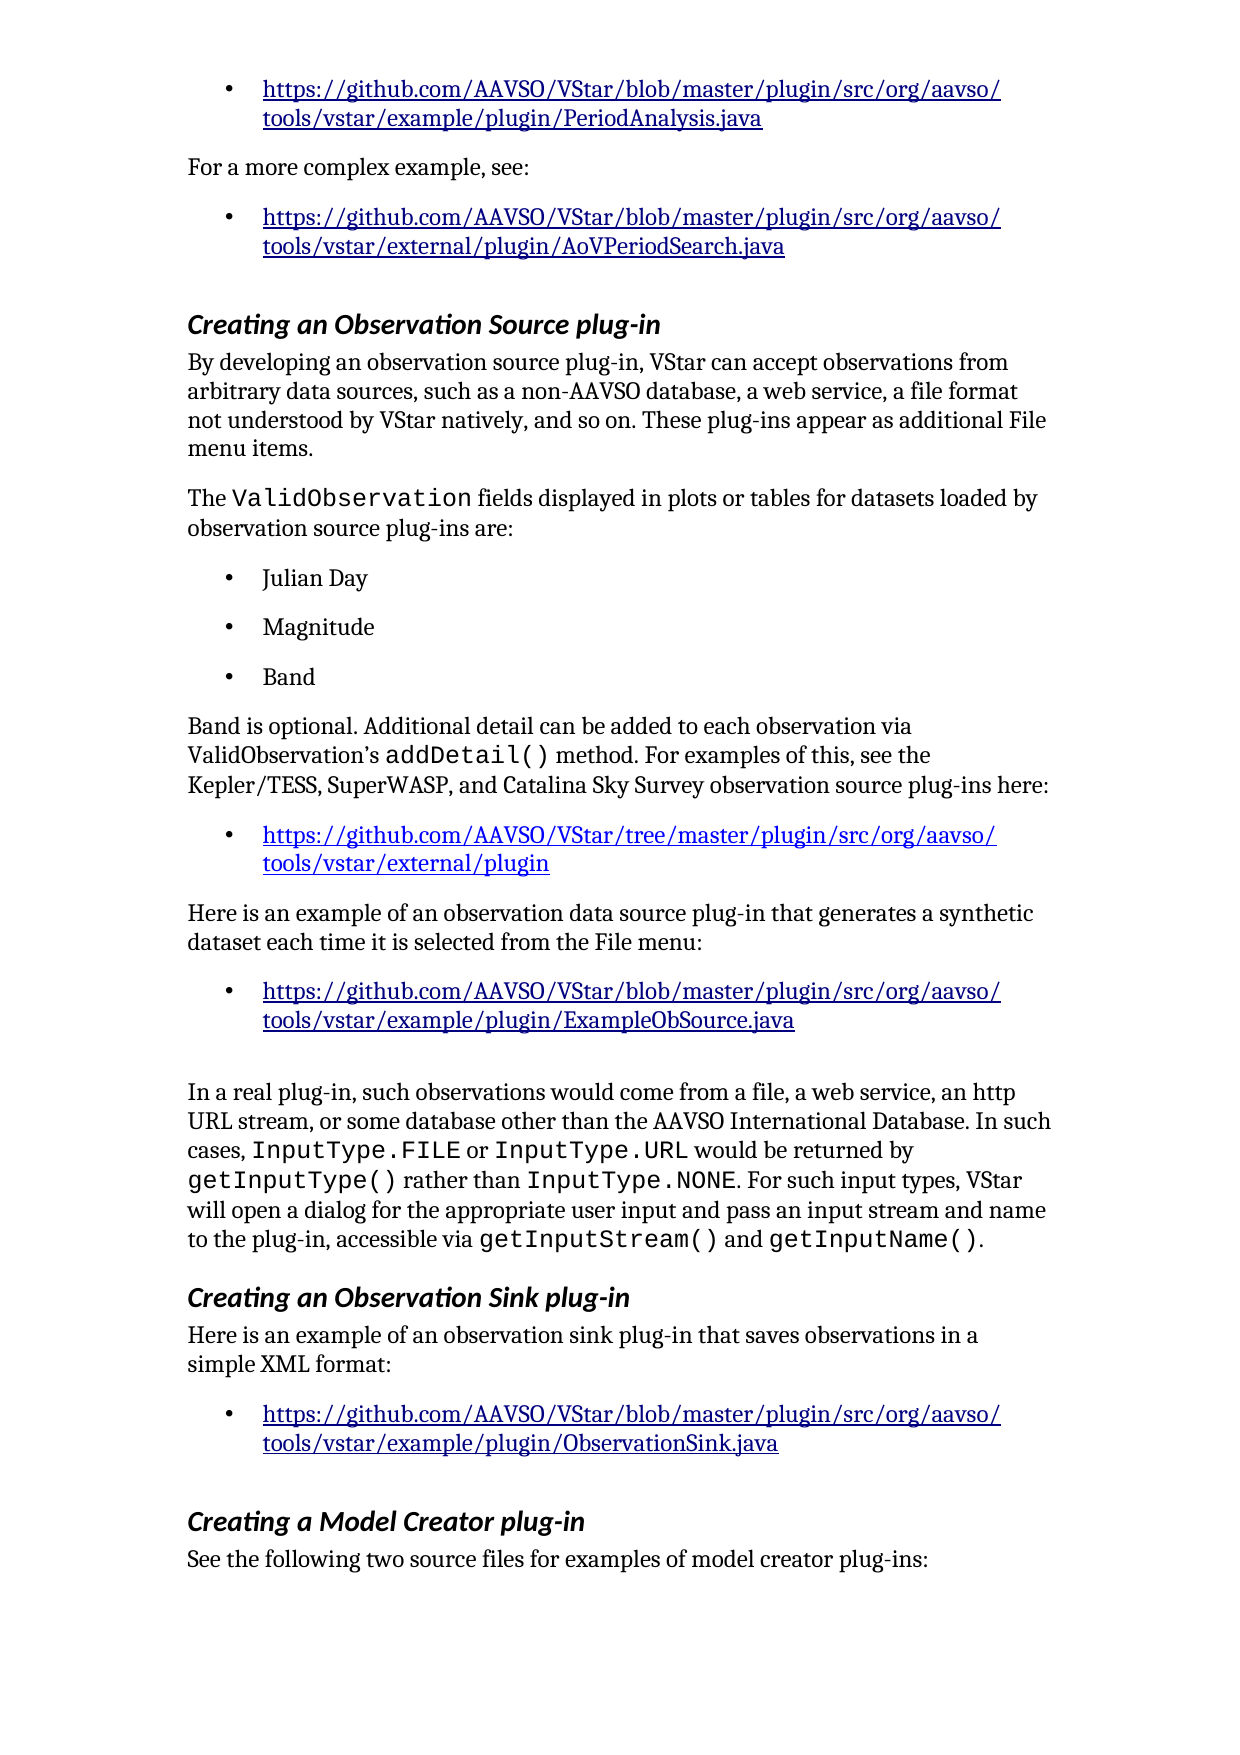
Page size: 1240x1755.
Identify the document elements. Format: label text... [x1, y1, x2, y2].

list https://github.com/AAVSO/VStar/tree/master/plugin/src/org/aavso/tools/vstar/external/plugin [225, 821, 1052, 878]
text The ValidObservation fields displayed in plots or tables for datasets loaded by observation source plug-ins are: [187, 484, 1052, 543]
list Julian Day [225, 563, 1052, 592]
subtitle Creating an Observation Sink plug-in [187, 1279, 1052, 1315]
text For a more complex example, see: [187, 153, 1052, 182]
text In a real plug-in, such observations would come from a file, a web service, an http URL stream, or some database other than the AAVSO International Database. In such cases, InputType.FILE or InputType.URL would be returned by getInputType() rather than InputType.NONE. For such input types, VStar will open a dialog for the appropriate user input and pass an input stream and name to the plug-in, accessible via getInputStream() and getInputName(). [187, 1078, 1052, 1254]
list https://github.com/AAVSO/VStar/blob/master/plugin/src/org/aavso/tools/vstar/external/plugin/AoVPeriodSearch.java [225, 203, 1052, 260]
list https://github.com/AAVSO/VStar/blob/master/plugin/src/org/aavso/tools/vstar/example/plugin/ExampleObSource.java [225, 977, 1052, 1035]
text Here is an example of an observation sink plug-in that saves observations in a simple XML format: [187, 1321, 1052, 1379]
list Band [225, 663, 1052, 691]
list https://github.com/AAVSO/VStar/blob/master/plugin/src/org/aavso/tools/vstar/example/plugin/ObservationSink.java [225, 1400, 1052, 1457]
text By developing an observation source plug-in, VStar can accept observations from arbitrary data sources, such as a non-AAVSO database, a web service, a file format not understood by VStar natively, and so on. These plug-ins appear as additional File menu items. [187, 348, 1052, 463]
text Here is an example of an observation data source plug-in that generates a synthetic dataset each time it is selected from the File menu: [187, 899, 1052, 956]
text See the following two source files for examples of model creator plug-ins: [187, 1545, 1052, 1574]
text Band is optional. Additional detail can be added to each observation via ValidObservation’s addDetail() method. For examples of this, see the Kepler/TESS, SuperWASP, and Catalina Sky Survey observation source plug-ins here: [187, 712, 1052, 800]
subtitle Creating an Observation Source plug-in [187, 306, 1052, 342]
subtitle Creating a Model Creator plug-in [187, 1503, 1052, 1539]
list Magnitude [225, 613, 1052, 642]
list https://github.com/AAVSO/VStar/blob/master/plugin/src/org/aavso/tools/vstar/example/plugin/PeriodAnalysis.java [225, 75, 1052, 132]
